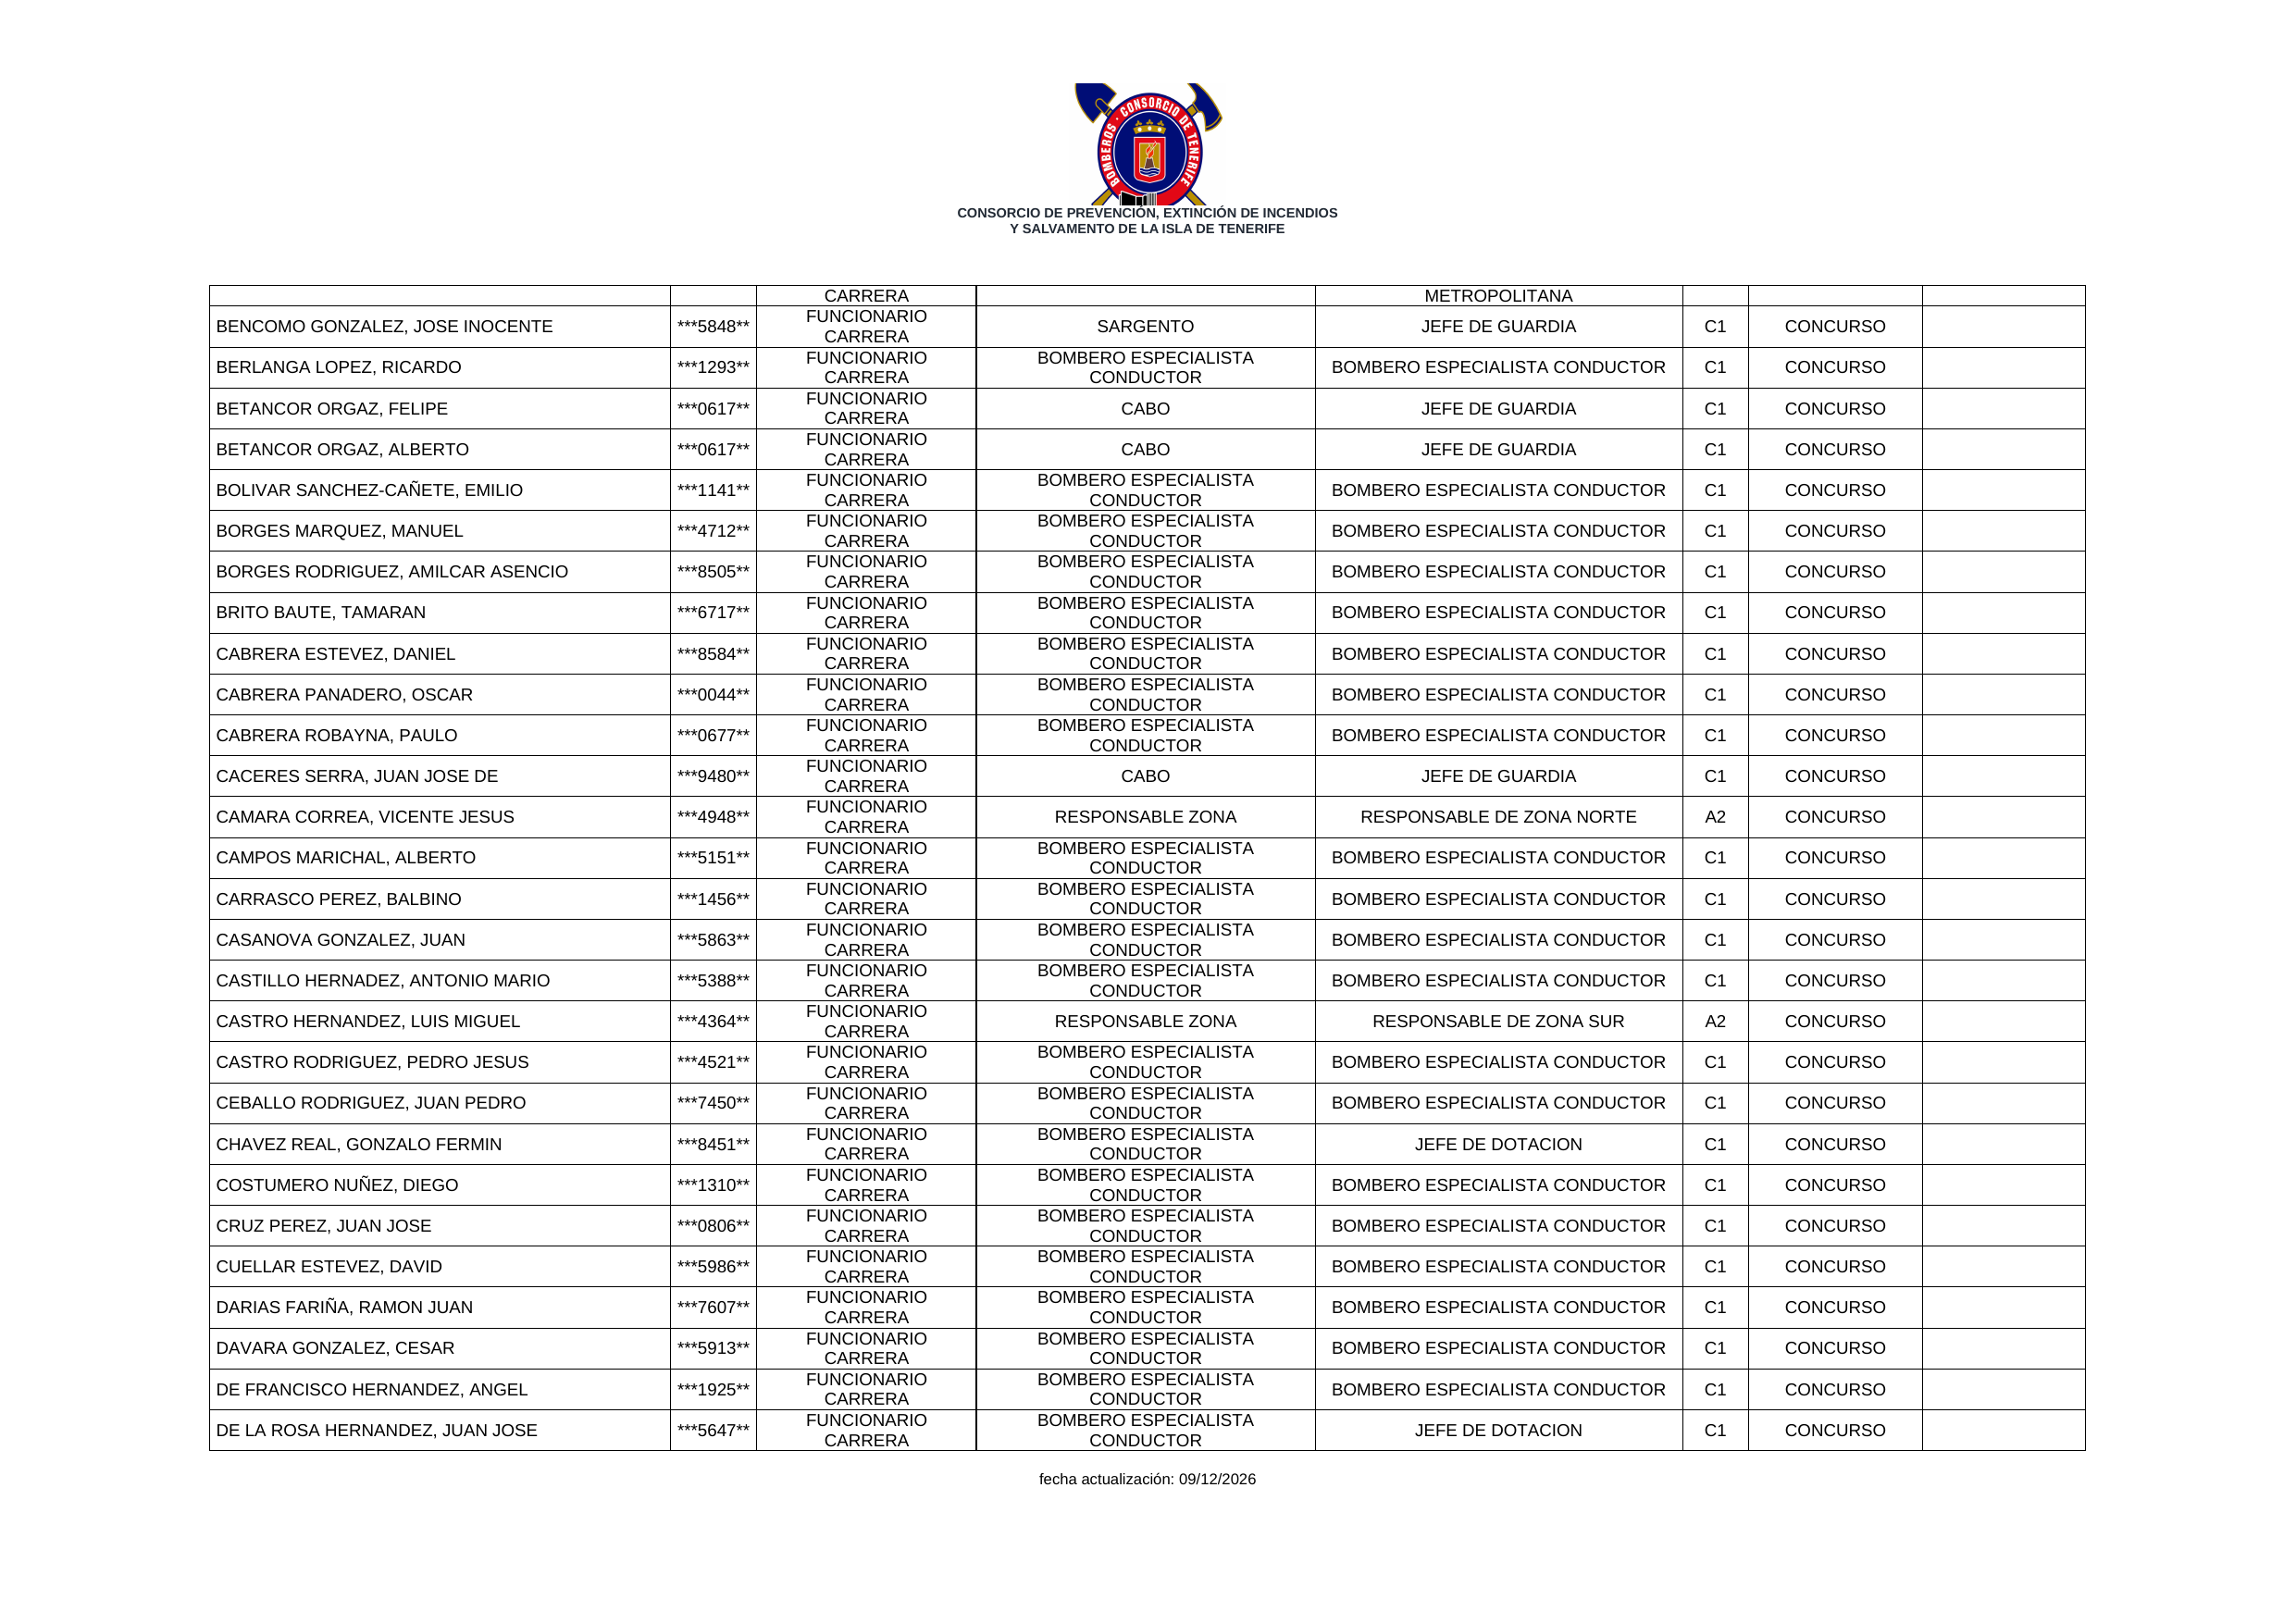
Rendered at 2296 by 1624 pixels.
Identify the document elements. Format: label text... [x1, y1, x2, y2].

table_cell ***1141** [671, 470, 756, 510]
table_cell CABRERA PANADERO, OSCAR [210, 675, 670, 714]
table_cell JEFE DE GUARDIA [1316, 389, 1682, 428]
table_cell C1 [1683, 1165, 1748, 1205]
table_cell [1923, 1246, 2085, 1286]
table_cell BOMBERO ESPECIALISTA CONDUCTOR [1316, 961, 1682, 1000]
table_cell A2 [1683, 797, 1748, 837]
table_cell FUNCIONARIO CARRERA [757, 961, 975, 1000]
table_cell BOMBERO ESPECIALISTA CONDUCTOR [977, 675, 1315, 714]
table_cell C1 [1683, 1042, 1748, 1082]
table_cell DE LA ROSA HERNANDEZ, JUAN JOSE [210, 1410, 670, 1450]
table_cell DE FRANCISCO HERNANDEZ, ANGEL [210, 1370, 670, 1409]
table_cell BORGES MARQUEZ, MANUEL [210, 511, 670, 551]
table_cell BOMBERO ESPECIALISTA CONDUCTOR [977, 1042, 1315, 1082]
table_cell [671, 286, 756, 305]
table_cell BOMBERO ESPECIALISTA CONDUCTOR [977, 961, 1315, 1000]
table_cell CASANOVA GONZALEZ, JUAN [210, 920, 670, 960]
table_cell BENCOMO GONZALEZ, JOSE INOCENTE [210, 306, 670, 346]
table_cell BOMBERO ESPECIALISTA CONDUCTOR [977, 634, 1315, 674]
table_cell FUNCIONARIO CARRERA [757, 634, 975, 674]
table_cell BRITO BAUTE, TAMARAN [210, 593, 670, 633]
table_cell RESPONSABLE ZONA [977, 797, 1315, 837]
table_cell C1 [1683, 756, 1748, 796]
table_cell FUNCIONARIO CARRERA [757, 675, 975, 714]
table_cell BOMBERO ESPECIALISTA CONDUCTOR [1316, 1287, 1682, 1327]
table_cell C1 [1683, 429, 1748, 469]
table_cell ***0677** [671, 715, 756, 755]
table_cell FUNCIONARIO CARRERA [757, 1042, 975, 1082]
table_cell C1 [1683, 1287, 1748, 1327]
table_cell ***4712** [671, 511, 756, 551]
table_cell BOMBERO ESPECIALISTA CONDUCTOR [1316, 1084, 1682, 1123]
table_cell ***1925** [671, 1370, 756, 1409]
table_cell FUNCIONARIO CARRERA [757, 756, 975, 796]
table_cell CONCURSO [1749, 879, 1922, 919]
table_cell [1923, 715, 2085, 755]
table_cell BOMBERO ESPECIALISTA CONDUCTOR [977, 593, 1315, 633]
table_cell CABO [977, 756, 1315, 796]
table_cell [1923, 1410, 2085, 1450]
table_cell ***4364** [671, 1001, 756, 1041]
table_cell BOMBERO ESPECIALISTA CONDUCTOR [977, 348, 1315, 388]
table_cell FUNCIONARIO CARRERA [757, 348, 975, 388]
table_cell BOMBERO ESPECIALISTA CONDUCTOR [977, 1410, 1315, 1450]
table_cell METROPOLITANA [1316, 286, 1682, 305]
table_cell [1923, 306, 2085, 346]
table_cell C1 [1683, 1246, 1748, 1286]
table_cell [1923, 389, 2085, 428]
table_cell BOMBERO ESPECIALISTA CONDUCTOR [1316, 675, 1682, 714]
table_cell BORGES RODRIGUEZ, AMILCAR ASENCIO [210, 552, 670, 591]
table_cell CONCURSO [1749, 470, 1922, 510]
table_cell CABO [977, 389, 1315, 428]
table_cell [1923, 429, 2085, 469]
table_cell BOMBERO ESPECIALISTA CONDUCTOR [1316, 634, 1682, 674]
table_cell FUNCIONARIO CARRERA [757, 879, 975, 919]
table_cell [1923, 756, 2085, 796]
table_cell ***4521** [671, 1042, 756, 1082]
table_cell FUNCIONARIO CARRERA [757, 1206, 975, 1246]
table_cell CONCURSO [1749, 1410, 1922, 1450]
table_cell FUNCIONARIO CARRERA [757, 593, 975, 633]
table_cell [1923, 797, 2085, 837]
table_cell BOMBERO ESPECIALISTA CONDUCTOR [1316, 552, 1682, 591]
table_cell BOMBERO ESPECIALISTA CONDUCTOR [977, 1124, 1315, 1164]
table_cell C1 [1683, 1370, 1748, 1409]
table_cell BETANCOR ORGAZ, ALBERTO [210, 429, 670, 469]
table_cell [1683, 286, 1748, 305]
table_cell CABRERA ROBAYNA, PAULO [210, 715, 670, 755]
table_cell C1 [1683, 593, 1748, 633]
table_cell JEFE DE DOTACION [1316, 1124, 1682, 1164]
table_cell ***0044** [671, 675, 756, 714]
table_cell [1923, 920, 2085, 960]
table_cell CUELLAR ESTEVEZ, DAVID [210, 1246, 670, 1286]
table_cell [1923, 470, 2085, 510]
table_cell CASTRO RODRIGUEZ, PEDRO JESUS [210, 1042, 670, 1082]
table_cell CONCURSO [1749, 1001, 1922, 1041]
table_cell ***1293** [671, 348, 756, 388]
table_cell CARRERA [757, 286, 975, 305]
table_cell C1 [1683, 715, 1748, 755]
table_cell CONCURSO [1749, 429, 1922, 469]
table_cell BOMBERO ESPECIALISTA CONDUCTOR [977, 552, 1315, 591]
table_cell C1 [1683, 552, 1748, 591]
table_cell BOMBERO ESPECIALISTA CONDUCTOR [1316, 593, 1682, 633]
table_cell BOLIVAR SANCHEZ-CAÑETE, EMILIO [210, 470, 670, 510]
table_cell CONCURSO [1749, 593, 1922, 633]
table_cell BOMBERO ESPECIALISTA CONDUCTOR [977, 1246, 1315, 1286]
table_cell BOMBERO ESPECIALISTA CONDUCTOR [977, 1084, 1315, 1123]
table_cell BOMBERO ESPECIALISTA CONDUCTOR [1316, 511, 1682, 551]
table_cell ***4948** [671, 797, 756, 837]
table_cell C1 [1683, 838, 1748, 878]
table_cell C1 [1683, 348, 1748, 388]
table_cell COSTUMERO NUÑEZ, DIEGO [210, 1165, 670, 1205]
table_cell BOMBERO ESPECIALISTA CONDUCTOR [1316, 1246, 1682, 1286]
table_cell SARGENTO [977, 306, 1315, 346]
table_cell CRUZ PEREZ, JUAN JOSE [210, 1206, 670, 1246]
table_cell ***9480** [671, 756, 756, 796]
table_cell [1923, 348, 2085, 388]
table_cell CONCURSO [1749, 675, 1922, 714]
table_cell [1923, 552, 2085, 591]
table_cell BOMBERO ESPECIALISTA CONDUCTOR [977, 1287, 1315, 1327]
table_cell [1923, 511, 2085, 551]
table_cell CASTILLO HERNADEZ, ANTONIO MARIO [210, 961, 670, 1000]
table_cell BOMBERO ESPECIALISTA CONDUCTOR [1316, 348, 1682, 388]
table_cell CONCURSO [1749, 756, 1922, 796]
table_cell CONCURSO [1749, 1042, 1922, 1082]
table_cell FUNCIONARIO CARRERA [757, 306, 975, 346]
table_cell BOMBERO ESPECIALISTA CONDUCTOR [977, 838, 1315, 878]
table_cell CACERES SERRA, JUAN JOSE DE [210, 756, 670, 796]
table_cell FUNCIONARIO CARRERA [757, 920, 975, 960]
table_cell CONCURSO [1749, 797, 1922, 837]
table_cell BOMBERO ESPECIALISTA CONDUCTOR [1316, 838, 1682, 878]
table_cell [1923, 1042, 2085, 1082]
table_cell ***7607** [671, 1287, 756, 1327]
table_cell FUNCIONARIO CARRERA [757, 1287, 975, 1327]
table_cell FUNCIONARIO CARRERA [757, 1001, 975, 1041]
table_cell BETANCOR ORGAZ, FELIPE [210, 389, 670, 428]
table_cell CASTRO HERNANDEZ, LUIS MIGUEL [210, 1001, 670, 1041]
table_cell ***5647** [671, 1410, 756, 1450]
table_cell FUNCIONARIO CARRERA [757, 1370, 975, 1409]
table_cell C1 [1683, 511, 1748, 551]
table_cell [1923, 675, 2085, 714]
table_cell ***0806** [671, 1206, 756, 1246]
table_cell RESPONSABLE DE ZONA SUR [1316, 1001, 1682, 1041]
table_cell BOMBERO ESPECIALISTA CONDUCTOR [977, 1165, 1315, 1205]
table_cell ***0617** [671, 389, 756, 428]
table_cell ***8505** [671, 552, 756, 591]
table_cell BOMBERO ESPECIALISTA CONDUCTOR [977, 511, 1315, 551]
table_cell ***1310** [671, 1165, 756, 1205]
table_cell CONCURSO [1749, 838, 1922, 878]
table_cell ***5848** [671, 306, 756, 346]
table_cell RESPONSABLE ZONA [977, 1001, 1315, 1041]
table_cell CONCURSO [1749, 306, 1922, 346]
table_cell CONCURSO [1749, 1287, 1922, 1327]
table_cell ***7450** [671, 1084, 756, 1123]
table_cell CONCURSO [1749, 1124, 1922, 1164]
table_cell ***5913** [671, 1329, 756, 1369]
table_cell BOMBERO ESPECIALISTA CONDUCTOR [1316, 715, 1682, 755]
table_cell DARIAS FARIÑA, RAMON JUAN [210, 1287, 670, 1327]
table_cell CONCURSO [1749, 1084, 1922, 1123]
table_cell CONCURSO [1749, 348, 1922, 388]
table_cell CABO [977, 429, 1315, 469]
table_cell FUNCIONARIO CARRERA [757, 1124, 975, 1164]
table_cell BOMBERO ESPECIALISTA CONDUCTOR [1316, 1329, 1682, 1369]
table_cell BOMBERO ESPECIALISTA CONDUCTOR [977, 470, 1315, 510]
table_cell [210, 286, 670, 305]
table_cell FUNCIONARIO CARRERA [757, 1329, 975, 1369]
table_cell ***5986** [671, 1246, 756, 1286]
table_cell FUNCIONARIO CARRERA [757, 1246, 975, 1286]
table_cell [1923, 1370, 2085, 1409]
table_cell RESPONSABLE DE ZONA NORTE [1316, 797, 1682, 837]
table_cell JEFE DE DOTACION [1316, 1410, 1682, 1450]
table_cell JEFE DE GUARDIA [1316, 306, 1682, 346]
table_cell BOMBERO ESPECIALISTA CONDUCTOR [1316, 920, 1682, 960]
table_cell BOMBERO ESPECIALISTA CONDUCTOR [977, 1329, 1315, 1369]
table_cell C1 [1683, 1410, 1748, 1450]
table_cell [1923, 1084, 2085, 1123]
table_cell CONCURSO [1749, 1329, 1922, 1369]
table_cell FUNCIONARIO CARRERA [757, 552, 975, 591]
table_cell ***5863** [671, 920, 756, 960]
table_cell [1923, 1206, 2085, 1246]
table_cell BOMBERO ESPECIALISTA CONDUCTOR [977, 920, 1315, 960]
table_cell FUNCIONARIO CARRERA [757, 1410, 975, 1450]
table_cell [1923, 286, 2085, 305]
table_cell C1 [1683, 470, 1748, 510]
table_cell ***0617** [671, 429, 756, 469]
table_cell FUNCIONARIO CARRERA [757, 838, 975, 878]
table_cell CONCURSO [1749, 1165, 1922, 1205]
table_cell BERLANGA LOPEZ, RICARDO [210, 348, 670, 388]
table_cell [1923, 1001, 2085, 1041]
table_cell FUNCIONARIO CARRERA [757, 511, 975, 551]
table_cell CONCURSO [1749, 389, 1922, 428]
table_cell C1 [1683, 961, 1748, 1000]
table_cell [1923, 961, 2085, 1000]
table_cell BOMBERO ESPECIALISTA CONDUCTOR [977, 1206, 1315, 1246]
table_cell C1 [1683, 920, 1748, 960]
table_cell BOMBERO ESPECIALISTA CONDUCTOR [1316, 1042, 1682, 1082]
table_cell CONCURSO [1749, 1206, 1922, 1246]
table_cell CAMPOS MARICHAL, ALBERTO [210, 838, 670, 878]
table_cell [1923, 838, 2085, 878]
table_cell CONCURSO [1749, 511, 1922, 551]
table_cell C1 [1683, 1124, 1748, 1164]
table_cell C1 [1683, 675, 1748, 714]
table_cell C1 [1683, 306, 1748, 346]
table_cell FUNCIONARIO CARRERA [757, 1165, 975, 1205]
table_cell CHAVEZ REAL, GONZALO FERMIN [210, 1124, 670, 1164]
table_cell CONCURSO [1749, 1246, 1922, 1286]
table_cell CABRERA ESTEVEZ, DANIEL [210, 634, 670, 674]
table_cell C1 [1683, 1329, 1748, 1369]
table_cell JEFE DE GUARDIA [1316, 756, 1682, 796]
table_cell BOMBERO ESPECIALISTA CONDUCTOR [977, 1370, 1315, 1409]
table_cell [1923, 634, 2085, 674]
table_cell FUNCIONARIO CARRERA [757, 389, 975, 428]
table_cell ***6717** [671, 593, 756, 633]
table_cell [1923, 1287, 2085, 1327]
table_cell A2 [1683, 1001, 1748, 1041]
table_cell BOMBERO ESPECIALISTA CONDUCTOR [1316, 470, 1682, 510]
table_cell [1923, 1329, 2085, 1369]
table_cell ***5388** [671, 961, 756, 1000]
table_cell [977, 286, 1315, 305]
table_cell JEFE DE GUARDIA [1316, 429, 1682, 469]
table_cell BOMBERO ESPECIALISTA CONDUCTOR [1316, 879, 1682, 919]
table_cell BOMBERO ESPECIALISTA CONDUCTOR [977, 715, 1315, 755]
table_cell [1923, 879, 2085, 919]
table_cell C1 [1683, 389, 1748, 428]
table_cell FUNCIONARIO CARRERA [757, 797, 975, 837]
table_cell BOMBERO ESPECIALISTA CONDUCTOR [977, 879, 1315, 919]
table_cell CONCURSO [1749, 634, 1922, 674]
table_cell CONCURSO [1749, 1370, 1922, 1409]
table_cell CONCURSO [1749, 552, 1922, 591]
table_cell C1 [1683, 634, 1748, 674]
table_cell ***5151** [671, 838, 756, 878]
table_cell FUNCIONARIO CARRERA [757, 429, 975, 469]
table_cell [1749, 286, 1922, 305]
table_cell BOMBERO ESPECIALISTA CONDUCTOR [1316, 1206, 1682, 1246]
table_cell CONCURSO [1749, 715, 1922, 755]
table_cell BOMBERO ESPECIALISTA CONDUCTOR [1316, 1165, 1682, 1205]
table_cell FUNCIONARIO CARRERA [757, 470, 975, 510]
table_cell ***8584** [671, 634, 756, 674]
table_cell CAMARA CORREA, VICENTE JESUS [210, 797, 670, 837]
table_cell [1923, 593, 2085, 633]
table_cell CEBALLO RODRIGUEZ, JUAN PEDRO [210, 1084, 670, 1123]
table_cell BOMBERO ESPECIALISTA CONDUCTOR [1316, 1370, 1682, 1409]
table_cell CONCURSO [1749, 920, 1922, 960]
table_cell C1 [1683, 879, 1748, 919]
table_cell CONCURSO [1749, 961, 1922, 1000]
table_cell ***8451** [671, 1124, 756, 1164]
table_cell [1923, 1165, 2085, 1205]
table_cell C1 [1683, 1084, 1748, 1123]
table_cell [1923, 1124, 2085, 1164]
table_cell ***1456** [671, 879, 756, 919]
table_cell CARRASCO PEREZ, BALBINO [210, 879, 670, 919]
table_cell DAVARA GONZALEZ, CESAR [210, 1329, 670, 1369]
table_cell FUNCIONARIO CARRERA [757, 715, 975, 755]
table_cell C1 [1683, 1206, 1748, 1246]
table_cell FUNCIONARIO CARRERA [757, 1084, 975, 1123]
